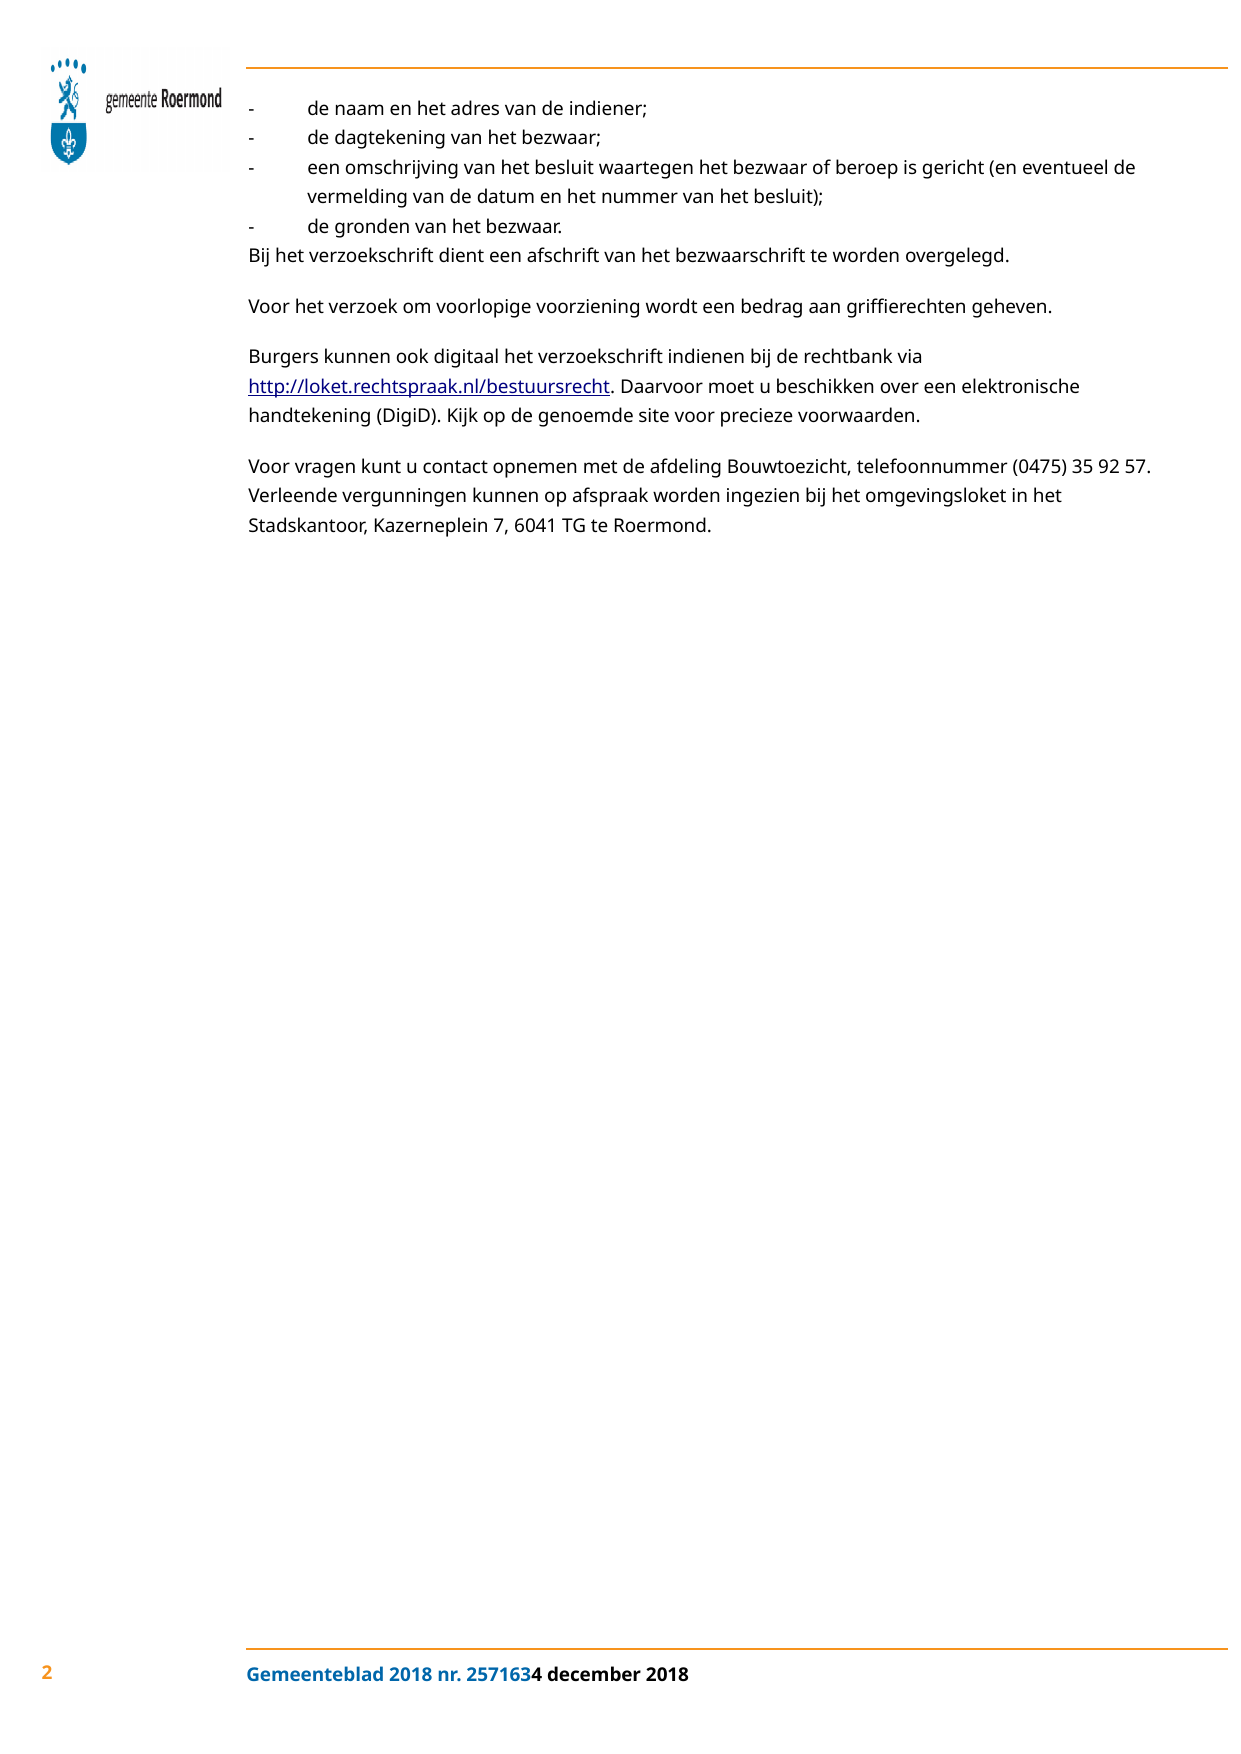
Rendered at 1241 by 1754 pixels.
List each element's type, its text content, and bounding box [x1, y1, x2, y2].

text Burgers kunnen ook digitaal het verzoekschrift indienen bij de rechtbank via http://loket.rechtspraak.nl/bestuursrecht. Daarvoor moet u beschikken over een elektronische handtekening (DigiD). Kijk op de genoemde site voor precieze voorwaarden. [248, 343, 1152, 428]
list de naam en het adres van de indiener; [248, 95, 1152, 121]
text Voor het verzoek om voorlopige voorziening wordt een bedrag aan griffierechten geheven. [248, 293, 1152, 319]
list de dagtekening van het bezwaar; [248, 124, 1152, 150]
picture [41, 47, 231, 172]
text Voor vragen kunt u contact opnemen met de afdeling Bouwtoezicht, telefoonnummer (0475) 35 92 57. Verleende vergunningen kunnen op afspraak worden ingezien bij het omgevingsloket in het Stadskantoor, Kazerneplein 7, 6041 TG te Roermond. [248, 453, 1152, 538]
list de gronden van het bezwaar. [248, 213, 1152, 239]
list een omschrijving van het besluit waartegen het bezwaar of beroep is gericht (en eventueel de vermelding van de datum en het nummer van het besluit); [248, 154, 1152, 209]
text Bij het verzoekschrift dient een afschrift van het bezwaarschrift te worden overgelegd. [248, 243, 1152, 268]
